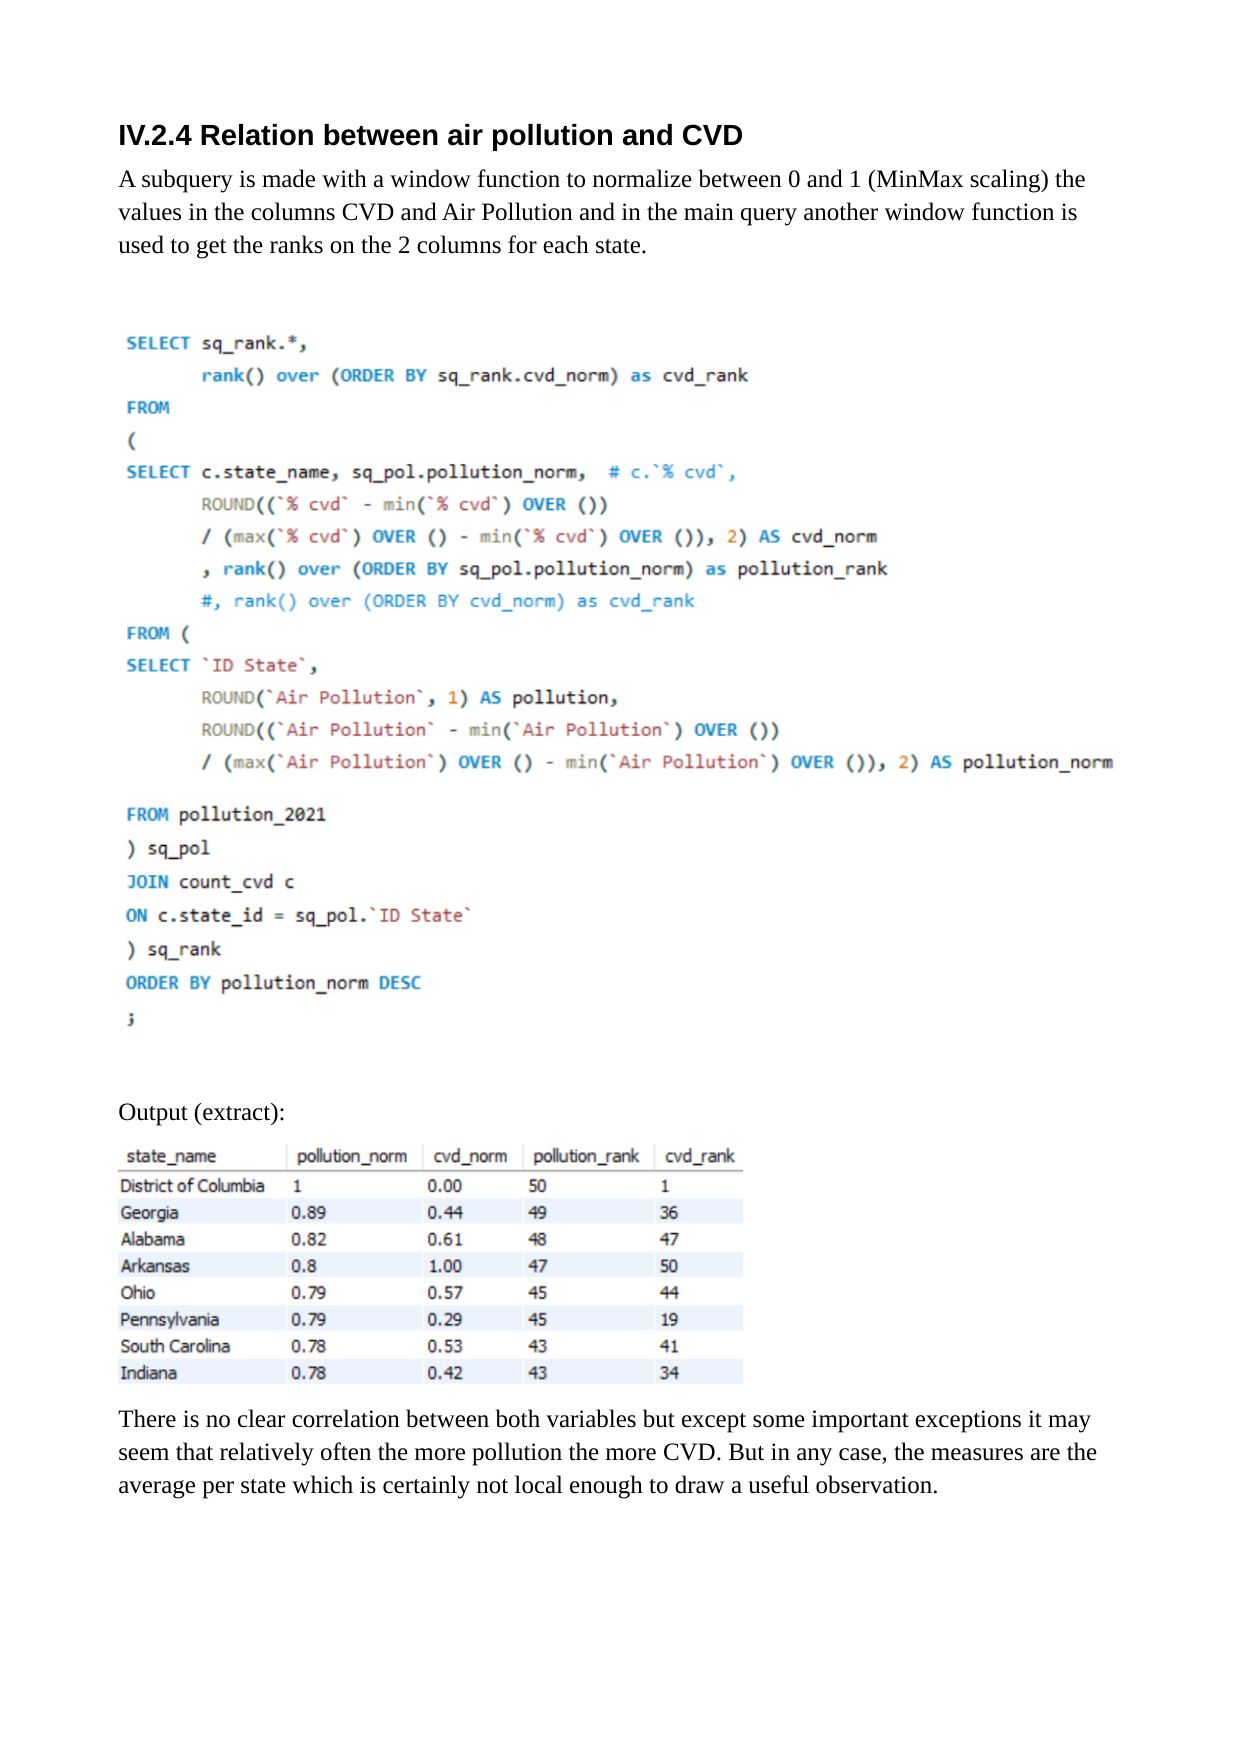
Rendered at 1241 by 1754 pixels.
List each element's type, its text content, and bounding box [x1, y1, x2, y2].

picture [118, 1144, 744, 1386]
text There is no clear correlation between both variables but except some important exceptions it may seem that relatively often the more pollution the more CVD. But in any case, the measures are the average per state which is certainly not local enough to draw a useful observation. [118, 1404, 1122, 1499]
text A subquery is made with a window function to normalize between 0 and 1 (MinMax scaling) the values in the columns CVD and Air Pollution and in the main query another window function is used to get the ranks on the 2 columns for each state. [118, 164, 1122, 259]
picture [118, 325, 1123, 780]
picture [118, 798, 1123, 1031]
text Output (extract): [118, 1097, 1122, 1126]
subtitle IV.2.4 Relation between air pollution and CVD [118, 118, 1122, 152]
